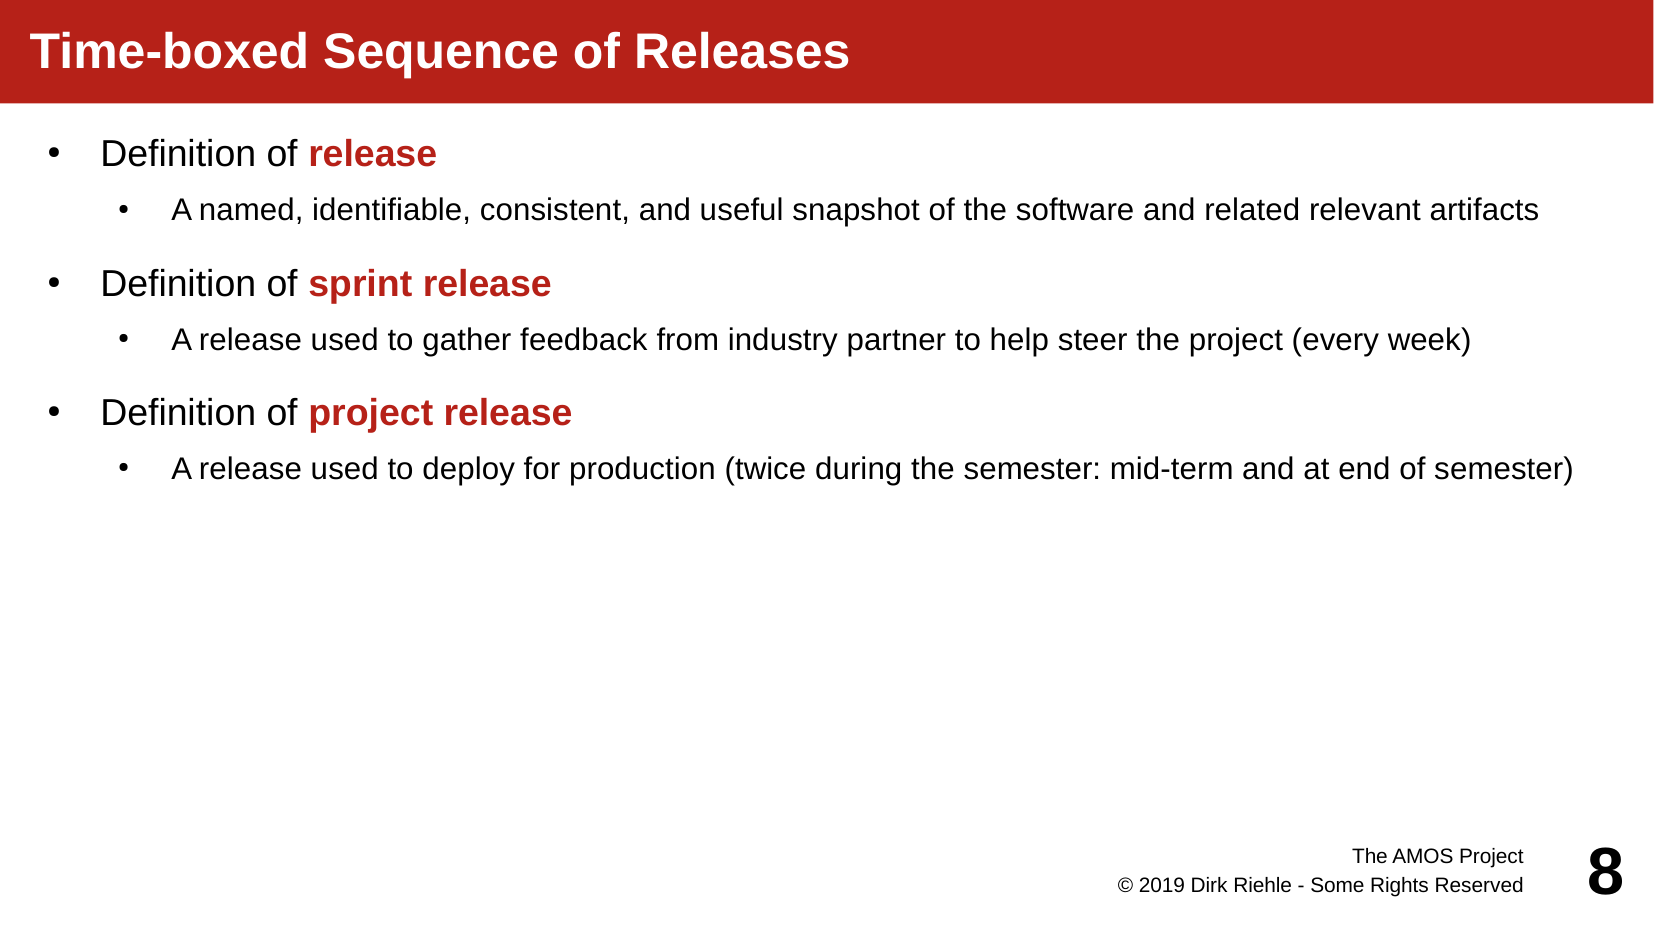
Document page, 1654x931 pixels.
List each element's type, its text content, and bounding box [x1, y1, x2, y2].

title Time-boxed Sequence of Releases [0, 0, 1654, 104]
list Definition of release A named, identifiable, consistent, and useful snapshot of the software and related relevant artifacts Definition of sprint release A release used to gather feedback from industry partner to help steer the project (every week) Definition of project release A release used to deploy for production (twice during the semester: mid-term and at end of semester) [29, 132, 1625, 798]
